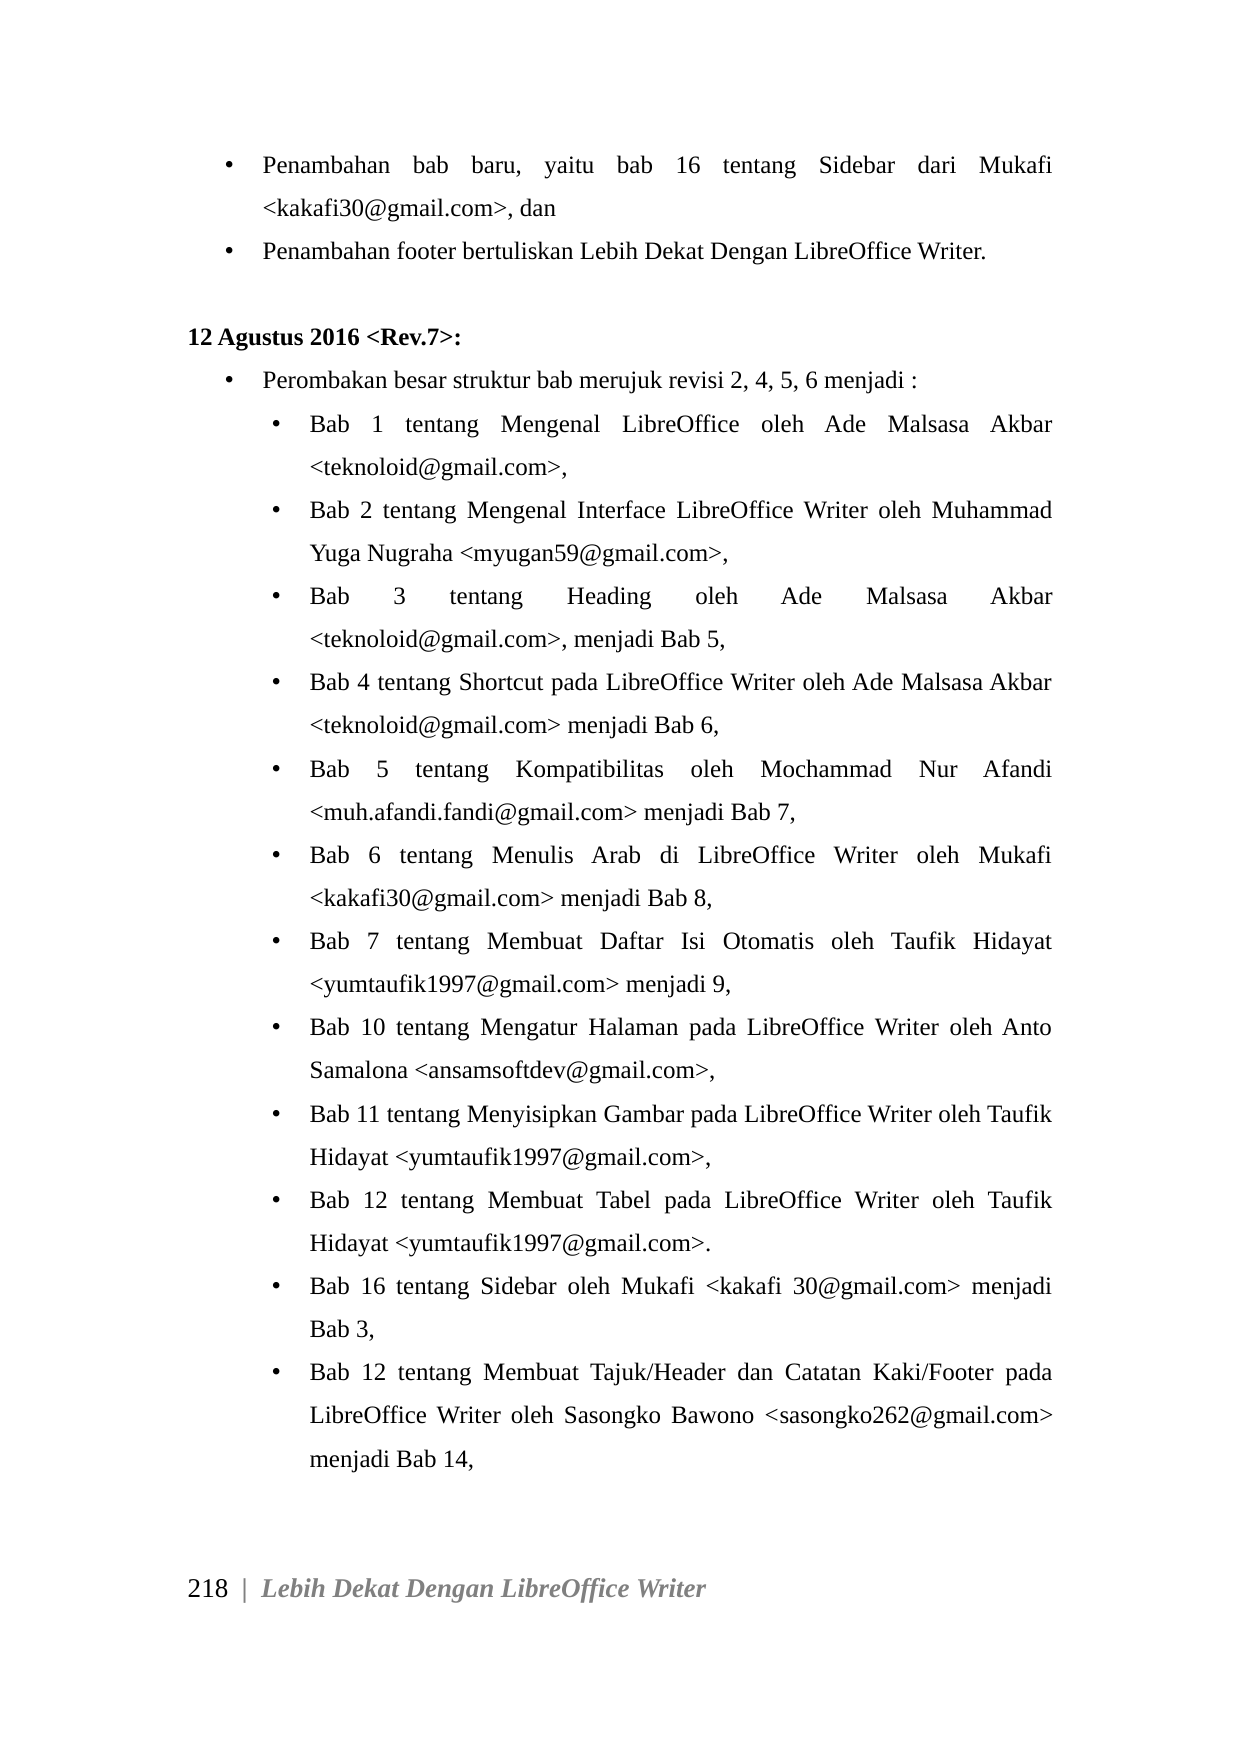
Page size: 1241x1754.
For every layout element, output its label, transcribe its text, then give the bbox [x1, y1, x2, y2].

list Bab 6 tentang Menulis Arab di LibreOffice Writer oleh Mukafi <kakafi30@gmail.com> menjadi Bab 8, [272, 840, 1053, 912]
list Bab 2 tentang Mengenal Interface LibreOffice Writer oleh Muhammad Yuga Nugraha <myugan59@gmail.com>, [272, 495, 1053, 567]
list Bab 1 tentang Mengenal LibreOffice oleh Ade Malsasa Akbar <teknoloid@gmail.com>, [272, 409, 1053, 481]
list Penambahan bab baru, yaitu bab 16 tentang Sidebar dari Mukafi <kakafi30@gmail.com>, dan [225, 150, 1053, 222]
list Penambahan footer bertuliskan Lebih Dekat Dengan LibreOffice Writer. [225, 236, 1053, 265]
list Bab 12 tentang Membuat Tabel pada LibreOffice Writer oleh Taufik Hidayat <yumtaufik1997@gmail.com>. [272, 1185, 1053, 1257]
list Bab 7 tentang Membuat Daftar Isi Otomatis oleh Taufik Hidayat <yumtaufik1997@gmail.com> menjadi 9, [272, 926, 1053, 998]
list Bab 11 tentang Menyisipkan Gambar pada LibreOffice Writer oleh Taufik Hidayat <yumtaufik1997@gmail.com>, [272, 1099, 1053, 1171]
list Bab 4 tentang Shortcut pada LibreOffice Writer oleh Ade Malsasa Akbar <teknoloid@gmail.com> menjadi Bab 6, [272, 667, 1053, 739]
list Bab 12 tentang Membuat Tajuk/Header dan Catatan Kaki/Footer pada LibreOffice Writer oleh Sasongko Bawono <sasongko262@gmail.com> menjadi Bab 14, [272, 1357, 1053, 1472]
list Bab 16 tentang Sidebar oleh Mukafi <kakafi 30@gmail.com> menjadi Bab 3, [272, 1271, 1053, 1343]
list Bab 3 tentang Heading oleh Ade Malsasa Akbar <teknoloid@gmail.com>, menjadi Bab 5, [272, 581, 1053, 653]
text 12 Agustus 2016 <Rev.7>: [187, 322, 1053, 351]
list Perombakan besar struktur bab merujuk revisi 2, 4, 5, 6 menjadi : [225, 366, 1053, 394]
list Bab 5 tentang Kompatibilitas oleh Mochammad Nur Afandi <muh.afandi.fandi@gmail.com> menjadi Bab 7, [272, 754, 1053, 826]
list Bab 10 tentang Mengatur Halaman pada LibreOffice Writer oleh Anto Samalona <ansamsoftdev@gmail.com>, [272, 1012, 1053, 1084]
